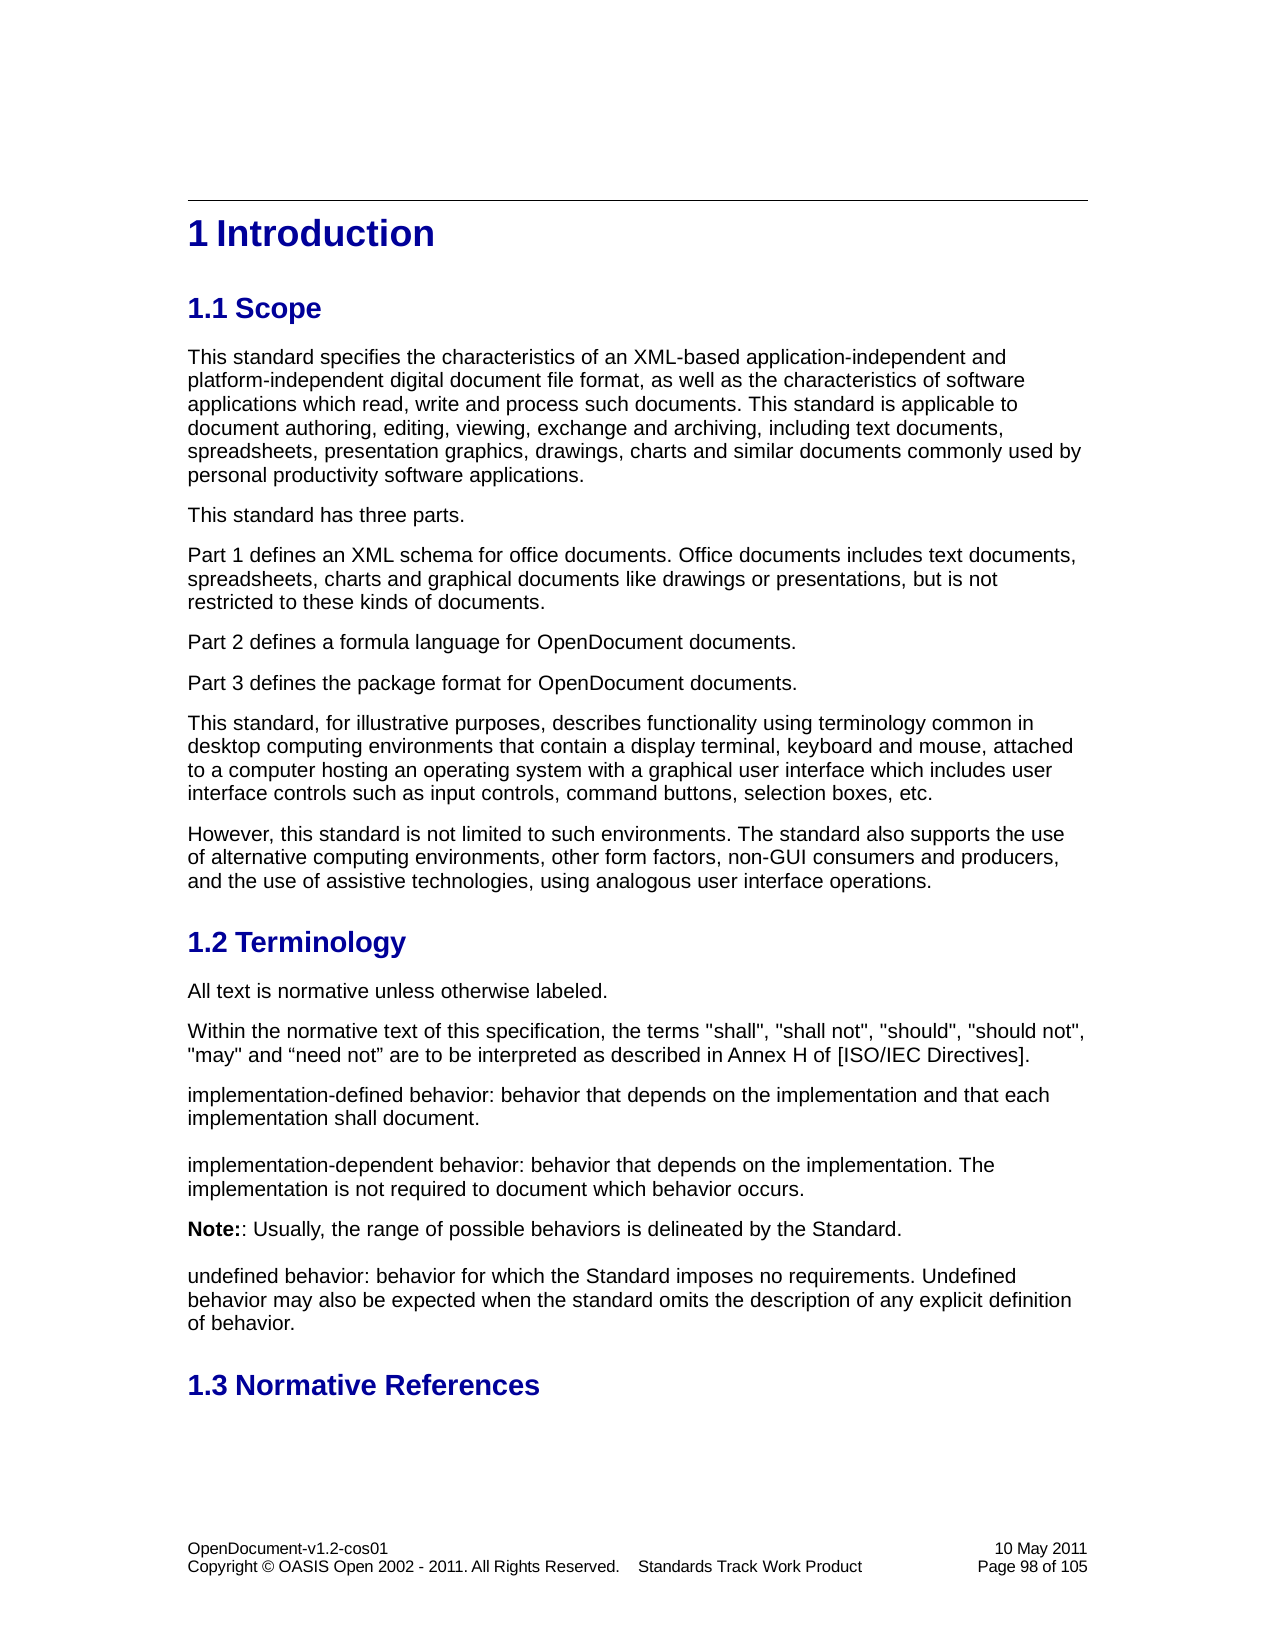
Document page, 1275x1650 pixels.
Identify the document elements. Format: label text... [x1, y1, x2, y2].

text Part 3 defines the package format for OpenDocument documents. [187, 671, 1088, 694]
text implementation-defined behavior: behavior that depends on the implementation and that each implementation shall document. implementation-dependent behavior: behavior that depends on the implementation. The implementation is not required to document which behavior occurs. [187, 1083, 1088, 1201]
text However, this standard is not limited to such environments. The standard also supports the use of alternative computing environments, other form factors, non-GUI consumers and producers, and the use of assistive technologies, using analogous user interface operations. [187, 822, 1088, 893]
subtitle Scope [187, 292, 1088, 324]
text Part 2 defines a formula language for OpenDocument documents. [187, 631, 1088, 654]
subtitle Introduction [187, 201, 1088, 254]
text This standard has three parts. [187, 503, 1088, 527]
subtitle Normative References [187, 1369, 1088, 1401]
text Part 1 defines an XML schema for office documents. Office documents includes text documents, spreadsheets, charts and graphical documents like drawings or presentations, but is not restricted to these kinds of documents. [187, 543, 1088, 614]
text Note:: Usually, the range of possible behaviors is delineated by the Standard. undefined behavior: behavior for which the Standard imposes no requirements. Undefined behavior may also be expected when the standard omits the description of any explicit definition of behavior. [187, 1218, 1088, 1335]
text Within the normative text of this specification, the terms "shall", "shall not", "should", "should not", "may" and “need not” are to be interpreted as described in Annex H of [ISO/IEC Directives]. [187, 1019, 1088, 1067]
text All text is normative unless otherwise labeled. [187, 979, 1088, 1003]
text This standard, for illustrative purposes, describes functionality using terminology common in desktop computing environments that contain a display terminal, keyboard and mouse, attached to a computer hosting an operating system with a graphical user interface which includes user interface controls such as input controls, command buttons, selection boxes, etc. [187, 711, 1088, 805]
text This standard specifies the characteristics of an XML-based application-independent and platform-independent digital document file format, as well as the characteristics of software applications which read, write and process such documents. This standard is applicable to document authoring, editing, viewing, exchange and archiving, including text documents, spreadsheets, presentation graphics, drawings, charts and similar documents commonly used by personal productivity software applications. [187, 345, 1088, 487]
subtitle Terminology [187, 926, 1088, 958]
